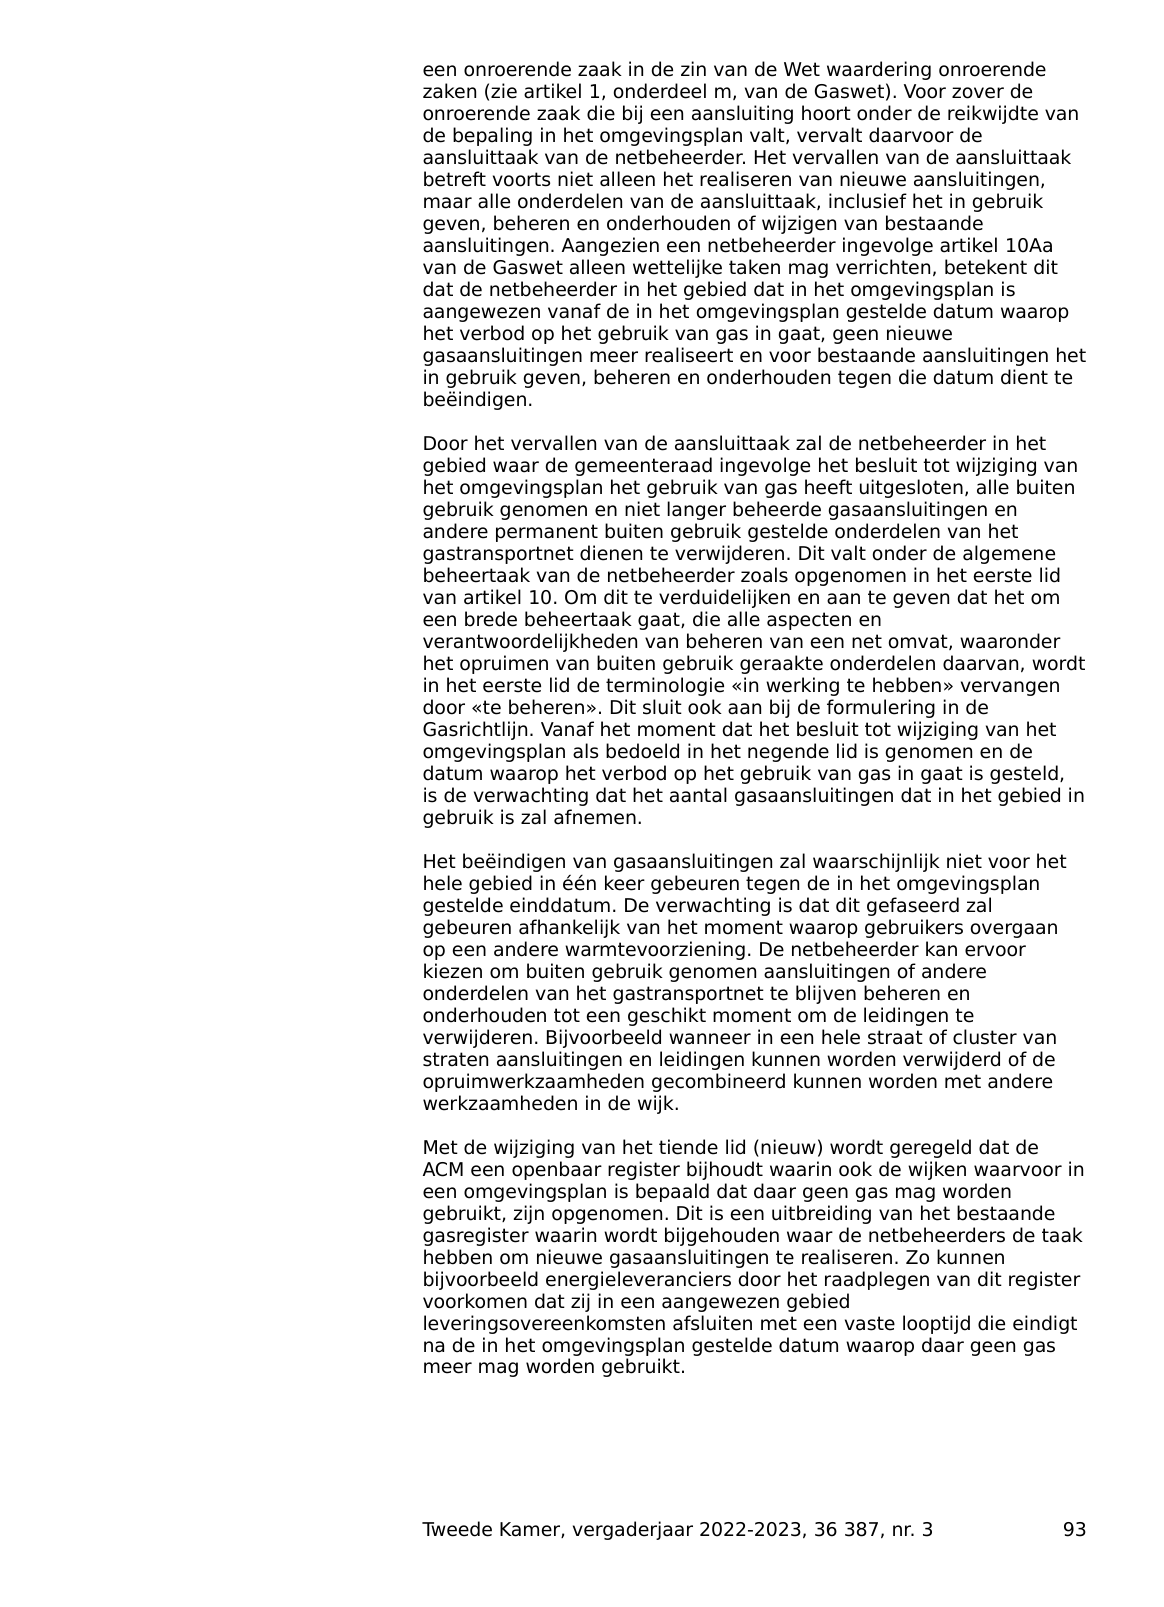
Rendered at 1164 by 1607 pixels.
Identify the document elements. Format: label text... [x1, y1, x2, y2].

text Het beëindigen van gasaansluitingen zal waarschijnlijk niet voor het hele gebied in één keer gebeuren tegen de in het omgevingsplan gestelde einddatum. De verwachting is dat dit gefaseerd zal gebeuren afhankelijk van het moment waarop gebruikers overgaan op een andere warmtevoorziening. De netbeheerder kan ervoor kiezen om buiten gebruik genomen aansluitingen of andere onderdelen van het gastransportnet te blijven beheren en onderhouden tot een geschikt moment om de leidingen te verwijderen. Bijvoorbeeld wanneer in een hele straat of cluster van straten aansluitingen en leidingen kunnen worden verwijderd of de opruimwerkzaamheden gecombineerd kunnen worden met andere werkzaamheden in de wijk. [422, 851, 1087, 1114]
text Met de wijziging van het tiende lid (nieuw) wordt geregeld dat de ACM een openbaar register bijhoudt waarin ook de wijken waarvoor in een omgevingsplan is bepaald dat daar geen gas mag worden gebruikt, zijn opgenomen. Dit is een uitbreiding van het bestaande gasregister waarin wordt bijgehouden waar de netbeheerders de taak hebben om nieuwe gasaansluitingen te realiseren. Zo kunnen bijvoorbeeld energieleveranciers door het raadplegen van dit register voorkomen dat zij in een aangewezen gebied leveringsovereenkomsten afsluiten met een vaste looptijd die eindigt na de in het omgevingsplan gestelde datum waarop daar geen gas meer mag worden gebruikt. [422, 1137, 1087, 1378]
text Door het vervallen van de aansluittaak zal de netbeheerder in het gebied waar de gemeenteraad ingevolge het besluit tot wijziging van het omgevingsplan het gebruik van gas heeft uitgesloten, alle buiten gebruik genomen en niet langer beheerde gasaansluitingen en andere permanent buiten gebruik gestelde onderdelen van het gastransportnet dienen te verwijderen. Dit valt onder de algemene beheertaak van de netbeheerder zoals opgenomen in het eerste lid van artikel 10. Om dit te verduidelijken en aan te geven dat het om een brede beheertaak gaat, die alle aspecten en verantwoordelijkheden van beheren van een net omvat, waaronder het opruimen van buiten gebruik geraakte onderdelen daarvan, wordt in het eerste lid de terminologie «in werking te hebben» vervangen door «te beheren». Dit sluit ook aan bij de formulering in de Gasrichtlijn. Vanaf het moment dat het besluit tot wijziging van het omgevingsplan als bedoeld in het negende lid is genomen en de datum waarop het verbod op het gebruik van gas in gaat is gesteld, is de verwachting dat het aantal gasaansluitingen dat in het gebied in gebruik is zal afnemen. [422, 433, 1087, 828]
text een onroerende zaak in de zin van de Wet waardering onroerende zaken (zie artikel 1, onderdeel m, van de Gaswet). Voor zover de onroerende zaak die bij een aansluiting hoort onder de reikwijdte van de bepaling in het omgevingsplan valt, vervalt daarvoor de aansluittaak van de netbeheerder. Het vervallen van de aansluittaak betreft voorts niet alleen het realiseren van nieuwe aansluitingen, maar alle onderdelen van de aansluittaak, inclusief het in gebruik geven, beheren en onderhouden of wijzigen van bestaande aansluitingen. Aangezien een netbeheerder ingevolge artikel 10Aa van de Gaswet alleen wettelijke taken mag verrichten, betekent dit dat de netbeheerder in het gebied dat in het omgevingsplan is aangewezen vanaf de in het omgevingsplan gestelde datum waarop het verbod op het gebruik van gas in gaat, geen nieuwe gasaansluitingen meer realiseert en voor bestaande aansluitingen het in gebruik geven, beheren en onderhouden tegen die datum dient te beëindigen. [422, 59, 1087, 411]
